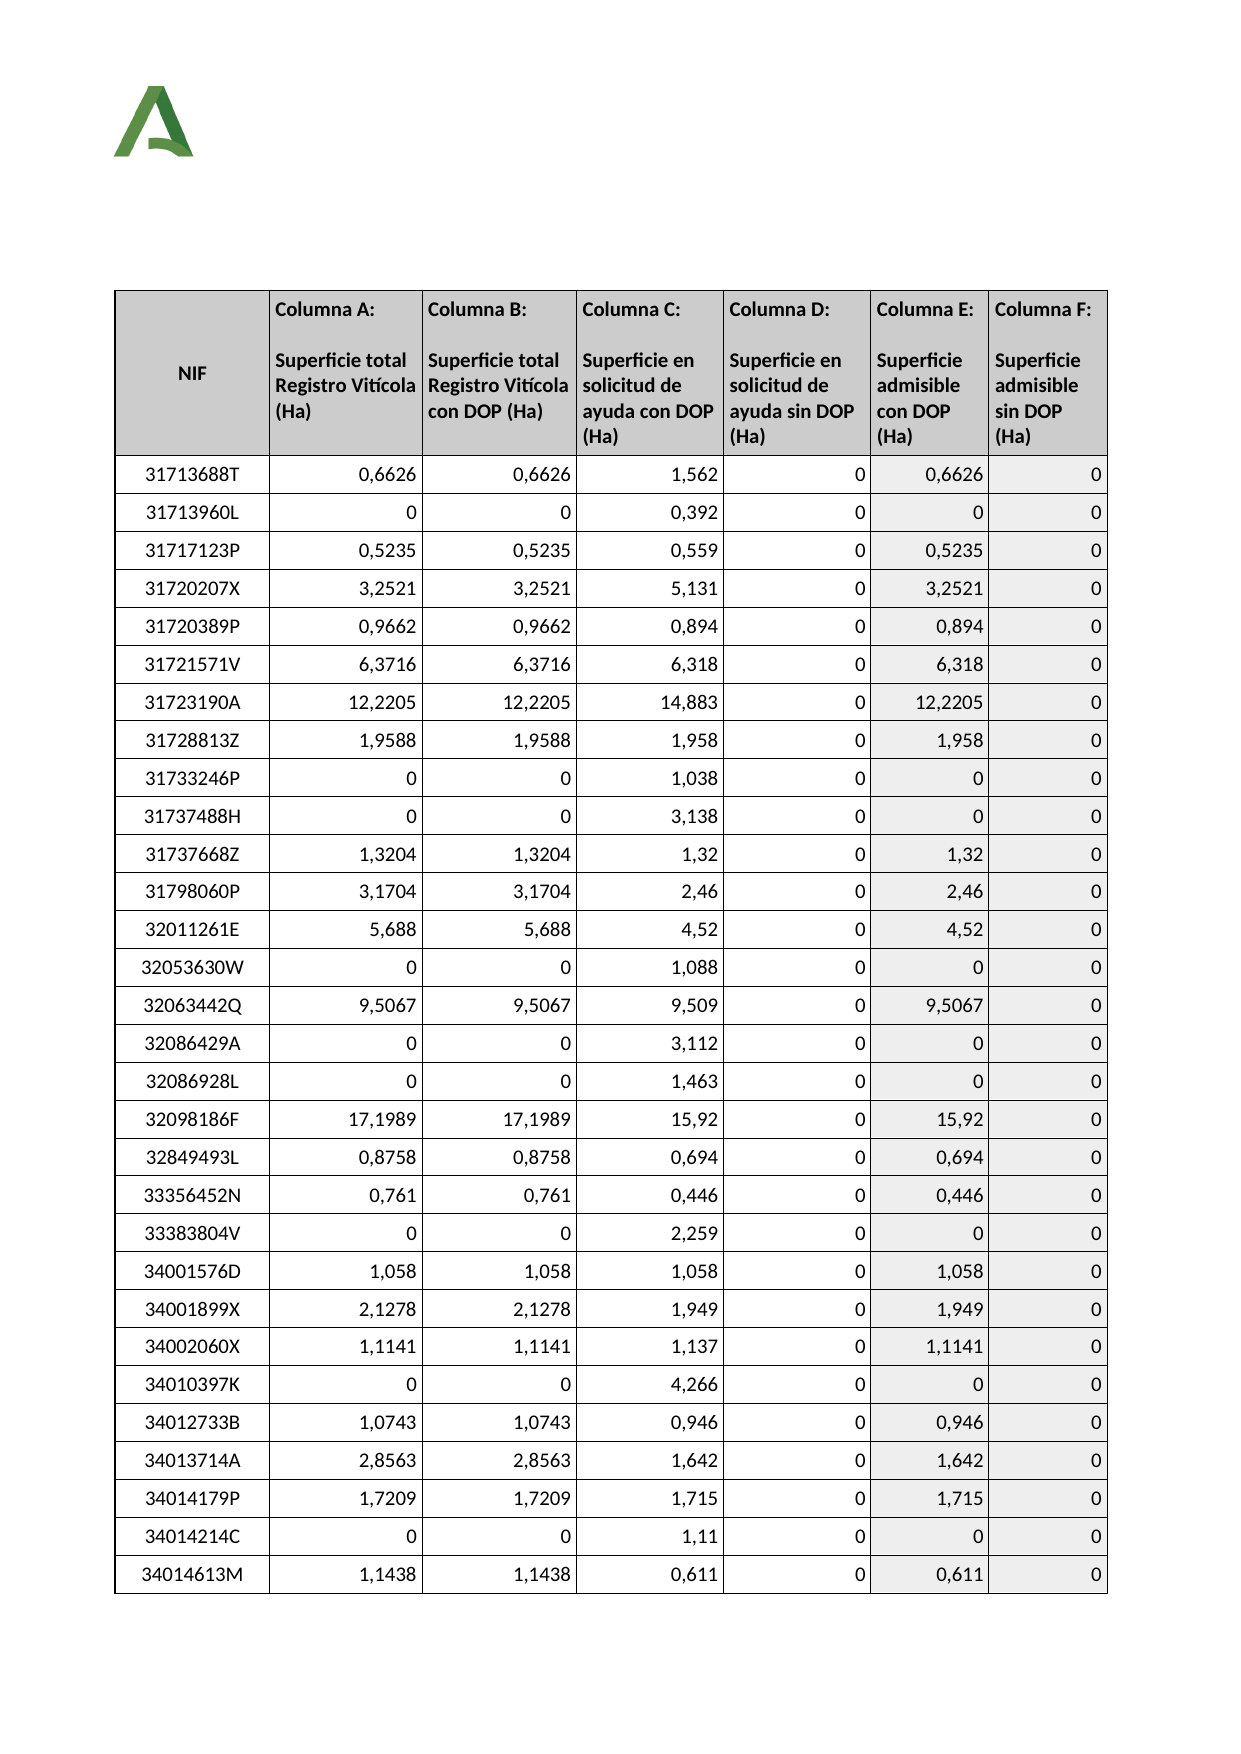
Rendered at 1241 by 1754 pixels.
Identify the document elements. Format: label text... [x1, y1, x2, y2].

table_cell 0 [989, 1025, 1107, 1062]
table_cell 31720207X [116, 570, 269, 607]
table_cell 32011261E [116, 911, 269, 948]
table_cell 1,642 [871, 1442, 988, 1479]
table_cell 0 [989, 1556, 1107, 1592]
table_cell 0 [989, 456, 1107, 493]
table_cell 0 [871, 797, 988, 834]
table_cell 0 [724, 1252, 870, 1289]
table_cell 1,32 [577, 835, 723, 872]
table_cell 0 [724, 911, 870, 948]
table_cell 0,761 [423, 1176, 576, 1213]
table_cell 32086928L [116, 1063, 269, 1099]
table_cell 0 [724, 1101, 870, 1137]
table_cell 0 [724, 646, 870, 682]
table_cell 1,562 [577, 456, 723, 493]
table_cell 0 [724, 1404, 870, 1441]
table_cell 0 [871, 1366, 988, 1403]
table_cell 1,058 [270, 1252, 422, 1289]
table_cell 0 [989, 1328, 1107, 1365]
table_cell 0 [724, 1063, 870, 1099]
table_cell 0 [871, 1214, 988, 1251]
table_cell 0 [871, 1518, 988, 1554]
table_cell 31713688T [116, 456, 269, 493]
table_cell 0 [270, 797, 422, 834]
table_cell 31713960L [116, 494, 269, 531]
table_cell 0 [724, 1480, 870, 1517]
table_cell 1,0743 [270, 1404, 422, 1441]
table_cell 0 [724, 456, 870, 493]
table_cell 0 [989, 1290, 1107, 1327]
table_cell 0 [724, 1328, 870, 1365]
table_cell 0 [724, 608, 870, 644]
table_cell 1,0743 [423, 1404, 576, 1441]
table_cell 0,894 [577, 608, 723, 644]
table_cell 4,52 [577, 911, 723, 948]
table_cell 2,1278 [270, 1290, 422, 1327]
table_cell 1,058 [871, 1252, 988, 1289]
table_header Columna D: Superficie en solicitud de ayuda sin DOP (Ha) [724, 291, 870, 455]
table_cell 34013714A [116, 1442, 269, 1479]
table_cell 1,1141 [423, 1328, 576, 1365]
table_cell 9,5067 [423, 987, 576, 1024]
table_cell 0 [989, 721, 1107, 758]
table_cell 0 [724, 1366, 870, 1403]
table_cell 0 [989, 1404, 1107, 1441]
table_cell 34014179P [116, 1480, 269, 1517]
table_cell 3,1704 [423, 873, 576, 910]
table_cell 1,137 [577, 1328, 723, 1365]
table_cell 9,509 [577, 987, 723, 1024]
table_cell 1,088 [577, 949, 723, 986]
table_cell 2,8563 [270, 1442, 422, 1479]
table_cell 0 [724, 684, 870, 720]
table_cell 2,46 [577, 873, 723, 910]
table_cell 3,2521 [270, 570, 422, 607]
table_cell 0,446 [577, 1176, 723, 1213]
table_cell 0 [423, 1063, 576, 1099]
table_cell 0 [270, 1063, 422, 1099]
table_cell 1,058 [577, 1252, 723, 1289]
table_cell 32086429A [116, 1025, 269, 1062]
table_cell 0 [423, 949, 576, 986]
table_cell 0 [989, 1063, 1107, 1099]
table_cell 0 [270, 1214, 422, 1251]
table_cell 0 [724, 570, 870, 607]
table_cell 0,559 [577, 532, 723, 569]
table_cell 1,1141 [871, 1328, 988, 1365]
table_cell 32063442Q [116, 987, 269, 1024]
table_cell 12,2205 [871, 684, 988, 720]
table_cell 0 [871, 494, 988, 531]
table_cell 3,112 [577, 1025, 723, 1062]
table_cell 31737488H [116, 797, 269, 834]
table_cell 0 [724, 1214, 870, 1251]
table_cell 0 [724, 1139, 870, 1175]
table_cell 1,715 [577, 1480, 723, 1517]
table_cell 0 [989, 911, 1107, 948]
table_cell 1,7209 [270, 1480, 422, 1517]
table_cell 3,1704 [270, 873, 422, 910]
table_cell 0 [989, 1214, 1107, 1251]
table_cell 1,642 [577, 1442, 723, 1479]
table_cell 0 [989, 1252, 1107, 1289]
table_header Columna E: Superficie admisible con DOP (Ha) [871, 291, 988, 455]
table_cell 1,3204 [270, 835, 422, 872]
table_cell 0 [270, 949, 422, 986]
table_cell 0,694 [577, 1139, 723, 1175]
table_cell 0 [270, 759, 422, 796]
table_cell 0 [270, 494, 422, 531]
table_cell 0 [423, 1366, 576, 1403]
table_cell 0 [989, 759, 1107, 796]
table_cell 0,611 [577, 1556, 723, 1592]
table_cell 0 [724, 1025, 870, 1062]
table_cell 12,2205 [270, 684, 422, 720]
table_cell 0 [871, 1025, 988, 1062]
table_cell 6,318 [871, 646, 988, 682]
table_cell 9,5067 [871, 987, 988, 1024]
table_cell 14,883 [577, 684, 723, 720]
table_cell 5,688 [423, 911, 576, 948]
table_cell 1,463 [577, 1063, 723, 1099]
table_cell 0 [989, 570, 1107, 607]
table_cell 1,11 [577, 1518, 723, 1554]
table_cell 0 [989, 1176, 1107, 1213]
table_cell 31798060P [116, 873, 269, 910]
table_cell 32053630W [116, 949, 269, 986]
table_cell 0 [724, 1290, 870, 1327]
table_cell 1,7209 [423, 1480, 576, 1517]
table_cell 1,949 [871, 1290, 988, 1327]
table_cell 0,6626 [270, 456, 422, 493]
table_cell 0 [724, 759, 870, 796]
table_cell 0 [270, 1025, 422, 1062]
table_cell 0,894 [871, 608, 988, 644]
table_cell 0,761 [270, 1176, 422, 1213]
table_cell 0 [724, 1556, 870, 1592]
table_cell 0 [724, 873, 870, 910]
table_cell 31728813Z [116, 721, 269, 758]
table_cell 34001576D [116, 1252, 269, 1289]
table_cell 0 [871, 1063, 988, 1099]
table_cell 0 [724, 835, 870, 872]
table_cell 2,8563 [423, 1442, 576, 1479]
table_cell 6,318 [577, 646, 723, 682]
table_cell 0 [724, 797, 870, 834]
table_cell 31737668Z [116, 835, 269, 872]
table_cell 31717123P [116, 532, 269, 569]
table_cell 2,46 [871, 873, 988, 910]
table_cell 0 [989, 873, 1107, 910]
table_cell 3,2521 [871, 570, 988, 607]
table_cell 0 [423, 797, 576, 834]
table_cell 0,5235 [871, 532, 988, 569]
table_cell 15,92 [871, 1101, 988, 1137]
table_header Columna B: Superficie total Registro Vitícola con DOP (Ha) [423, 291, 576, 455]
table_cell 0 [989, 1480, 1107, 1517]
table_cell 17,1989 [423, 1101, 576, 1137]
table_cell 2,1278 [423, 1290, 576, 1327]
table_cell 5,688 [270, 911, 422, 948]
table_cell 32098186F [116, 1101, 269, 1137]
table_cell 0 [989, 1442, 1107, 1479]
table_cell 0 [423, 1214, 576, 1251]
table_cell 4,266 [577, 1366, 723, 1403]
table_cell 0,9662 [423, 608, 576, 644]
table_cell 0 [724, 1518, 870, 1554]
table_cell 6,3716 [423, 646, 576, 682]
table_cell 0 [423, 1025, 576, 1062]
table_cell 0,611 [871, 1556, 988, 1592]
table_cell 6,3716 [270, 646, 422, 682]
table_cell 33383804V [116, 1214, 269, 1251]
table_cell 0 [989, 608, 1107, 644]
table_cell 1,1438 [270, 1556, 422, 1592]
table_cell 0 [989, 646, 1107, 682]
table_cell 0 [423, 1518, 576, 1554]
table_cell 1,3204 [423, 835, 576, 872]
table_cell 0 [423, 759, 576, 796]
table_header Columna A: Superficie total Registro Vitícola (Ha) [270, 291, 422, 455]
table_cell 5,131 [577, 570, 723, 607]
table_cell 0 [989, 1518, 1107, 1554]
table_cell 1,9588 [423, 721, 576, 758]
table_cell 0 [989, 532, 1107, 569]
table_cell 1,1141 [270, 1328, 422, 1365]
table_cell 0,5235 [270, 532, 422, 569]
table_cell 0,446 [871, 1176, 988, 1213]
table_cell 3,138 [577, 797, 723, 834]
table_cell 0,6626 [423, 456, 576, 493]
table_cell 0,946 [577, 1404, 723, 1441]
table_cell 0 [989, 1366, 1107, 1403]
table_cell 0,5235 [423, 532, 576, 569]
table_cell 9,5067 [270, 987, 422, 1024]
table_cell 0 [724, 987, 870, 1024]
table_cell 34010397K [116, 1366, 269, 1403]
table_cell 1,038 [577, 759, 723, 796]
table_cell 0 [724, 721, 870, 758]
table_cell 0 [724, 949, 870, 986]
table_cell 0 [724, 494, 870, 531]
table_cell 1,32 [871, 835, 988, 872]
table_cell 0 [270, 1518, 422, 1554]
table_cell 2,259 [577, 1214, 723, 1251]
table_cell 1,958 [577, 721, 723, 758]
table_cell 1,958 [871, 721, 988, 758]
table_cell 1,058 [423, 1252, 576, 1289]
table_cell 1,9588 [270, 721, 422, 758]
table_cell 4,52 [871, 911, 988, 948]
table_cell 0 [989, 1101, 1107, 1137]
table_cell 0,9662 [270, 608, 422, 644]
table_cell 0 [989, 494, 1107, 531]
table_cell 0,8758 [423, 1139, 576, 1175]
table_cell 0 [724, 532, 870, 569]
table_cell 0 [423, 494, 576, 531]
table_cell 0 [724, 1442, 870, 1479]
table_cell 12,2205 [423, 684, 576, 720]
table_cell 1,715 [871, 1480, 988, 1517]
table_cell 0,8758 [270, 1139, 422, 1175]
table_cell 0 [989, 1139, 1107, 1175]
table_cell 34014214C [116, 1518, 269, 1554]
table_cell 34001899X [116, 1290, 269, 1327]
table_cell 31721571V [116, 646, 269, 682]
table_header Columna F: Superficie admisible sin DOP (Ha) [989, 291, 1107, 455]
table_cell 0 [989, 684, 1107, 720]
table_cell 0 [871, 759, 988, 796]
table_cell 34014613M [116, 1556, 269, 1592]
table_cell 33356452N [116, 1176, 269, 1213]
table_cell 0 [270, 1366, 422, 1403]
table_cell 31723190A [116, 684, 269, 720]
table_cell 32849493L [116, 1139, 269, 1175]
table_cell 0 [989, 987, 1107, 1024]
table_cell 34002060X [116, 1328, 269, 1365]
table_cell 0 [989, 949, 1107, 986]
table_cell 15,92 [577, 1101, 723, 1137]
table_cell 0,6626 [871, 456, 988, 493]
table_cell 1,1438 [423, 1556, 576, 1592]
table_cell 31733246P [116, 759, 269, 796]
table_header NIF [116, 291, 269, 455]
table_cell 0,694 [871, 1139, 988, 1175]
table_cell 0 [989, 835, 1107, 872]
table_cell 0,392 [577, 494, 723, 531]
table_cell 31720389P [116, 608, 269, 644]
table_cell 0,946 [871, 1404, 988, 1441]
table_cell 0 [724, 1176, 870, 1213]
picture [109, 81, 198, 161]
table_header Columna C: Superficie en solicitud de ayuda con DOP (Ha) [577, 291, 723, 455]
table_cell 1,949 [577, 1290, 723, 1327]
table_cell 17,1989 [270, 1101, 422, 1137]
table_cell 0 [871, 949, 988, 986]
table_cell 34012733B [116, 1404, 269, 1441]
table_cell 3,2521 [423, 570, 576, 607]
table_cell 0 [989, 797, 1107, 834]
